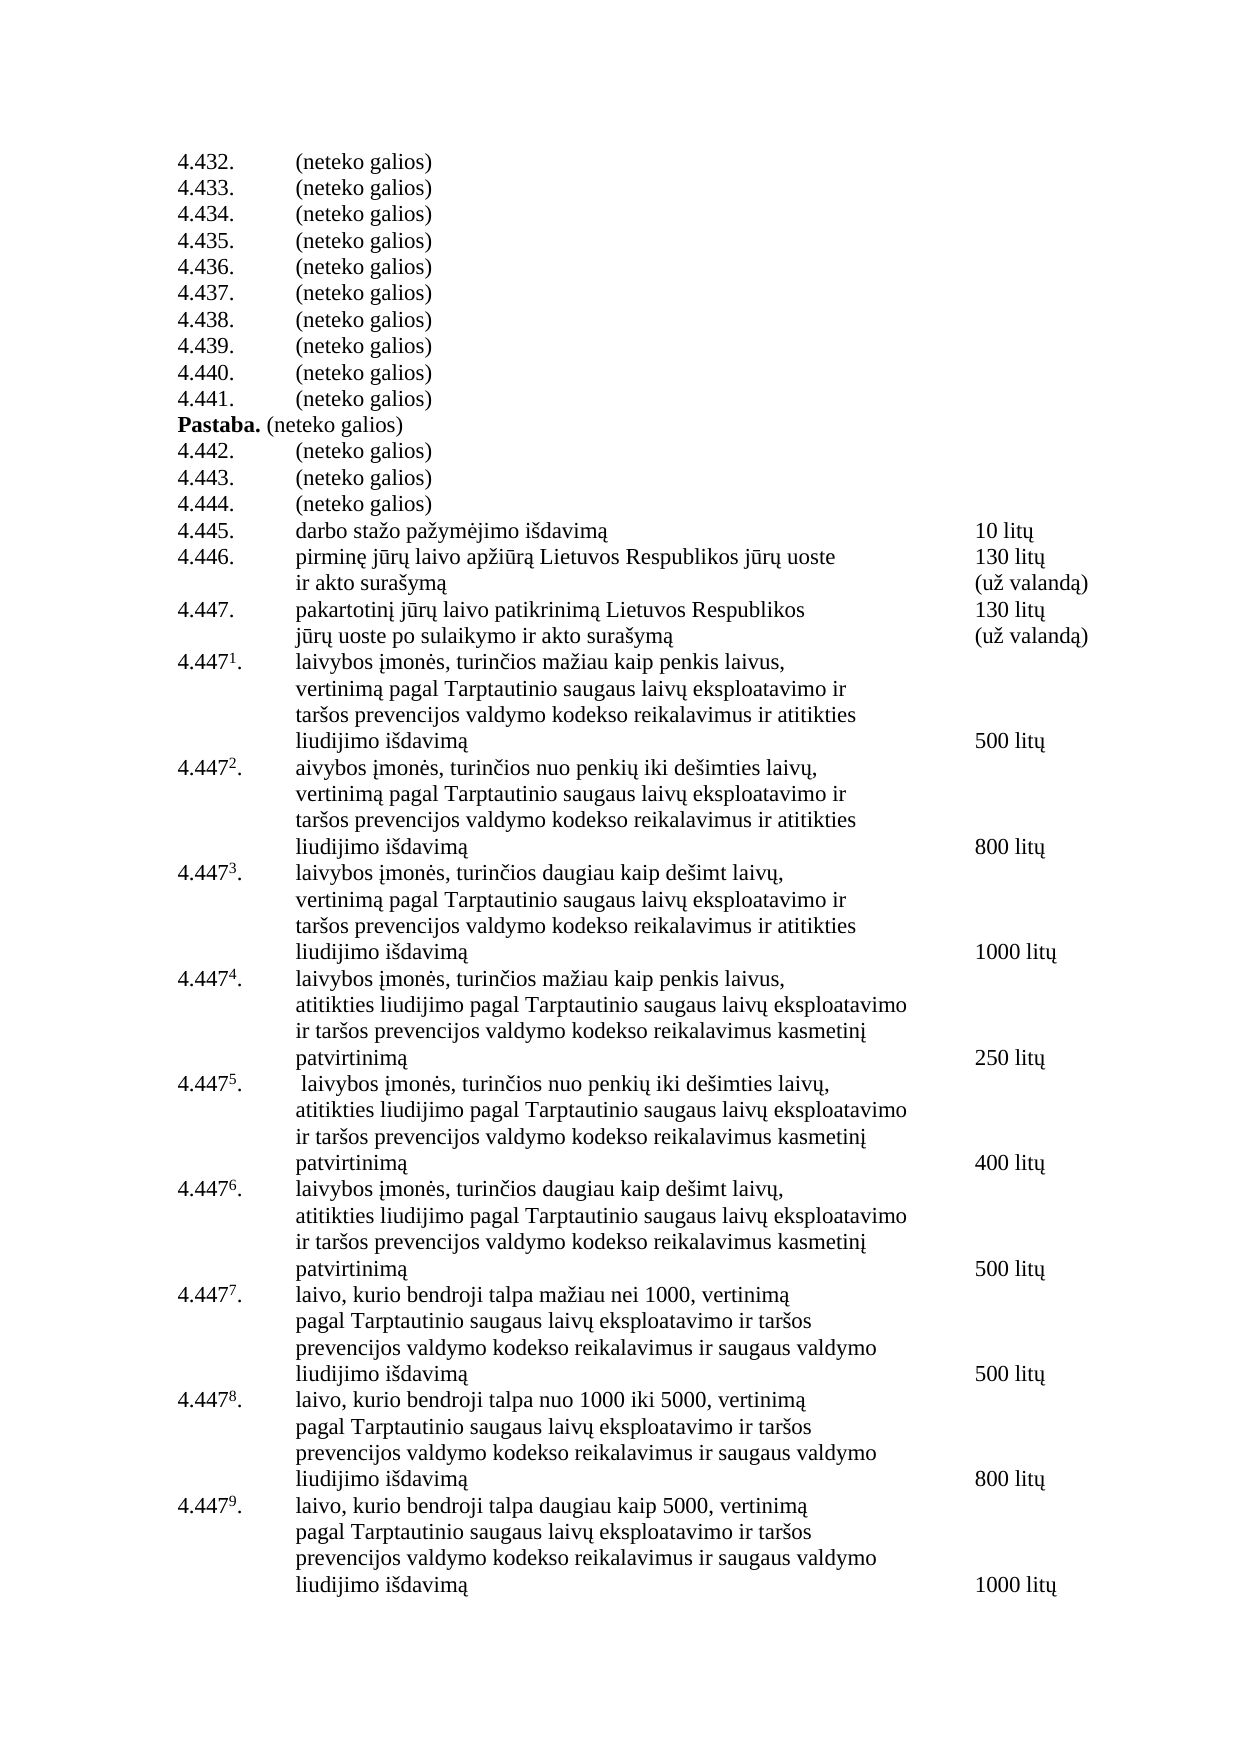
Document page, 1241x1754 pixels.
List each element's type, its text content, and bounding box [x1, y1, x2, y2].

text 4.4473. laivybos įmonės, turinčios daugiau kaip dešimt laivų, [177, 859, 1122, 886]
text patvirtinimą 250 litų [295, 1044, 1122, 1070]
text 4.443. (neteko galios) [177, 464, 1122, 490]
text 4.435. (neteko galios) [177, 227, 1122, 253]
text atitikties liudijimo pagal Tarptautinio saugaus laivų eksploatavimo [295, 1202, 1122, 1228]
text 4.4472. aivybos įmonės, turinčios nuo penkių iki dešimties laivų, [177, 754, 1122, 780]
text liudijimo išdavimą 1000 litų [295, 1571, 1122, 1597]
text 4.444. (neteko galios) [177, 490, 1122, 517]
text 4.4478. laivo, kurio bendroji talpa nuo 1000 iki 5000, vertinimą [177, 1386, 1122, 1413]
text 4.4479. laivo, kurio bendroji talpa daugiau kaip 5000, vertinimą [177, 1492, 1122, 1518]
text 4.4477. laivo, kurio bendroji talpa mažiau nei 1000, vertinimą [177, 1281, 1122, 1307]
text 4.446. pirminę jūrų laivo apžiūrą Lietuvos Respublikos jūrų uoste 130 litų [177, 543, 1122, 569]
text pagal Tarptautinio saugaus laivų eksploatavimo ir taršos [295, 1413, 1122, 1439]
text pagal Tarptautinio saugaus laivų eksploatavimo ir taršos [295, 1307, 1122, 1334]
text 4.434. (neteko galios) [177, 200, 1122, 227]
text 4.445. darbo stažo pažymėjimo išdavimą 10 litų [177, 517, 1122, 543]
text prevencijos valdymo kodekso reikalavimus ir saugaus valdymo [295, 1334, 1122, 1360]
text 4.4476. laivybos įmonės, turinčios daugiau kaip dešimt laivų, [177, 1176, 1122, 1202]
text ir taršos prevencijos valdymo kodekso reikalavimus kasmetinį [295, 1017, 1122, 1044]
text taršos prevencijos valdymo kodekso reikalavimus ir atitikties [295, 807, 1122, 833]
text patvirtinimą 500 litų [295, 1254, 1122, 1281]
text 4.441. (neteko galios) [177, 385, 1122, 411]
text 4.447. pakartotinį jūrų laivo patikrinimą Lietuvos Respublikos 130 litų [177, 596, 1122, 622]
text vertinimą pagal Tarptautinio saugaus laivų eksploatavimo ir [295, 675, 1122, 701]
text taršos prevencijos valdymo kodekso reikalavimus ir atitikties [295, 701, 1122, 727]
text 4.4471. laivybos įmonės, turinčios mažiau kaip penkis laivus, [177, 648, 1122, 675]
text 4.4474. laivybos įmonės, turinčios mažiau kaip penkis laivus, [177, 965, 1122, 991]
text 4.437. (neteko galios) [177, 279, 1122, 306]
text jūrų uoste po sulaikymo ir akto surašymą (už valandą) [177, 622, 1122, 648]
text prevencijos valdymo kodekso reikalavimus ir saugaus valdymo [295, 1544, 1122, 1571]
text Pastaba. (neteko galios) [177, 411, 1122, 438]
text 4.436. (neteko galios) [177, 253, 1122, 279]
text 4.440. (neteko galios) [177, 358, 1122, 385]
text 4.433. (neteko galios) [177, 174, 1122, 200]
text 4.439. (neteko galios) [177, 332, 1122, 358]
text 4.442. (neteko galios) [177, 438, 1122, 464]
text ir akto surašymą (už valandą) [177, 569, 1122, 596]
text prevencijos valdymo kodekso reikalavimus ir saugaus valdymo [295, 1439, 1122, 1465]
text ir taršos prevencijos valdymo kodekso reikalavimus kasmetinį [295, 1123, 1122, 1149]
text liudijimo išdavimą 1000 litų [295, 938, 1122, 965]
text atitikties liudijimo pagal Tarptautinio saugaus laivų eksploatavimo [295, 991, 1122, 1017]
text atitikties liudijimo pagal Tarptautinio saugaus laivų eksploatavimo [295, 1096, 1122, 1123]
text vertinimą pagal Tarptautinio saugaus laivų eksploatavimo ir [295, 780, 1122, 807]
text vertinimą pagal Tarptautinio saugaus laivų eksploatavimo ir [295, 886, 1122, 912]
text liudijimo išdavimą 800 litų [295, 1465, 1122, 1492]
text ir taršos prevencijos valdymo kodekso reikalavimus kasmetinį [295, 1228, 1122, 1254]
text taršos prevencijos valdymo kodekso reikalavimus ir atitikties [295, 912, 1122, 938]
text 4.432. (neteko galios) [177, 148, 1122, 174]
text 4.4475. laivybos įmonės, turinčios nuo penkių iki dešimties laivų, [177, 1070, 1122, 1096]
text 4.438. (neteko galios) [177, 306, 1122, 332]
text pagal Tarptautinio saugaus laivų eksploatavimo ir taršos [295, 1518, 1122, 1544]
text liudijimo išdavimą 800 litų [295, 833, 1122, 859]
text liudijimo išdavimą 500 litų [295, 727, 1122, 754]
text patvirtinimą 400 litų [295, 1149, 1122, 1176]
text liudijimo išdavimą 500 litų [295, 1360, 1122, 1386]
